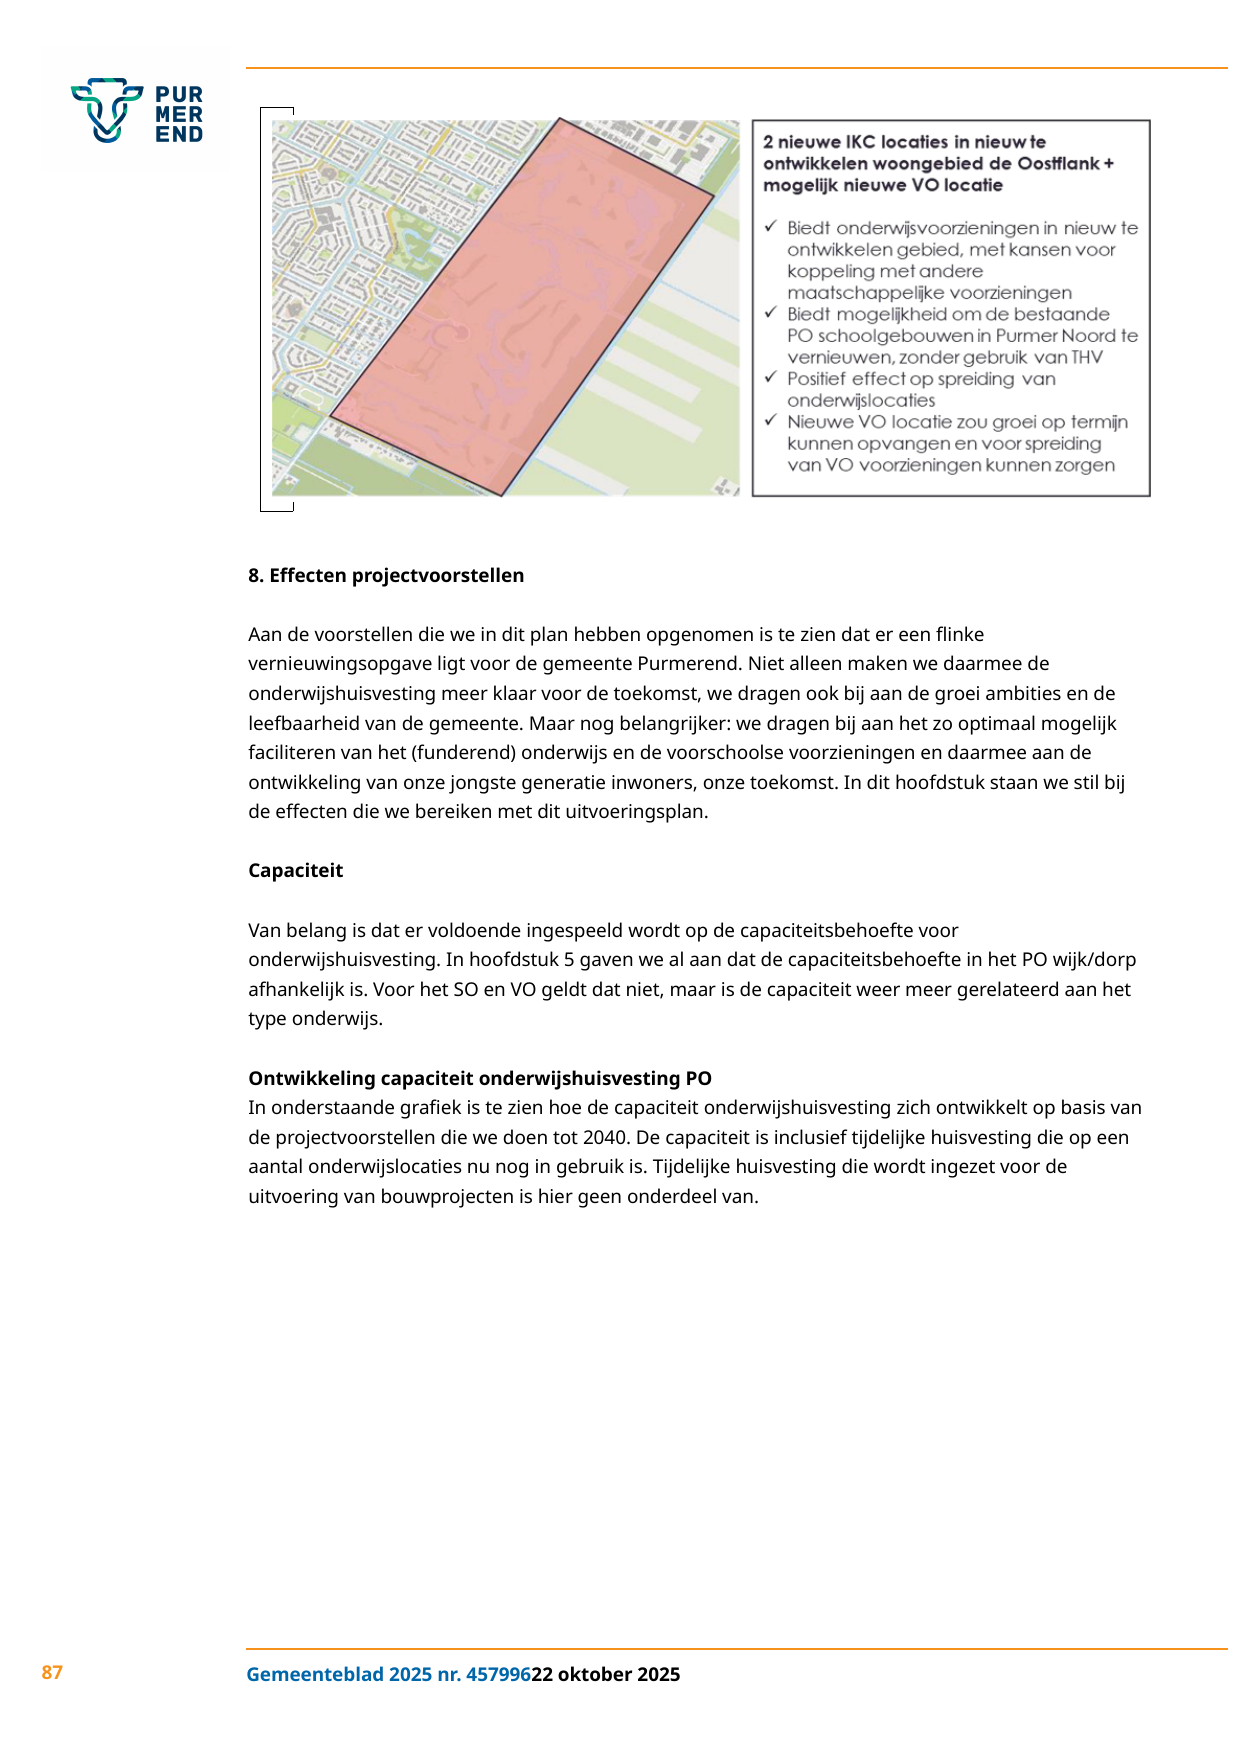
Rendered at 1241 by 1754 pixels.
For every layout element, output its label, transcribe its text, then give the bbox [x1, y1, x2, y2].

text Capaciteit [248, 858, 1152, 883]
text 8. Effecten projectvoorstellen [248, 562, 1152, 587]
picture [41, 47, 231, 172]
text Van belang is dat er voldoende ingespeeld wordt op de capaciteitsbehoefte voor onderwijshuisvesting. In hoofdstuk 5 gaven we al aan dat de capaciteitsbehoefte in het PO wijk/dorp afhankelijk is. Voor het SO en VO geldt dat niet, maar is de capaciteit weer meer gerelateerd aan het type onderwijs. [248, 917, 1152, 1031]
text Aan de voorstellen die we in dit plan hebben opgenomen is te zien dat er een flinke vernieuwingsopgave ligt voor de gemeente Purmerend. Niet alleen maken we daarmee de onderwijshuisvesting meer klaar voor de toekomst, we dragen ook bij aan de groei ambities en de leefbaarheid van de gemeente. Maar nog belangrijker: we dragen bij aan het zo optimaal mogelijk faciliteren van het (funderend) onderwijs en de voorschoolse voorzieningen en daarmee aan de ontwikkeling van onze jongste generatie inwoners, onze toekomst. In dit hoofdstuk staan we stil bij de effecten die we bereiken met dit uitvoeringsplan. [248, 621, 1152, 824]
picture [268, 115, 1155, 502]
text Ontwikkeling capaciteit onderwijshuisvesting PO [248, 1065, 1152, 1090]
text In onderstaande grafiek is te zien hoe de capaciteit onderwijshuisvesting zich ontwikkelt op basis van de projectvoorstellen die we doen tot 2040. De capaciteit is inclusief tijdelijke huisvesting die op een aantal onderwijslocaties nu nog in gebruik is. Tijdelijke huisvesting die wordt ingezet voor de uitvoering van bouwprojecten is hier geen onderdeel van. [248, 1094, 1152, 1209]
